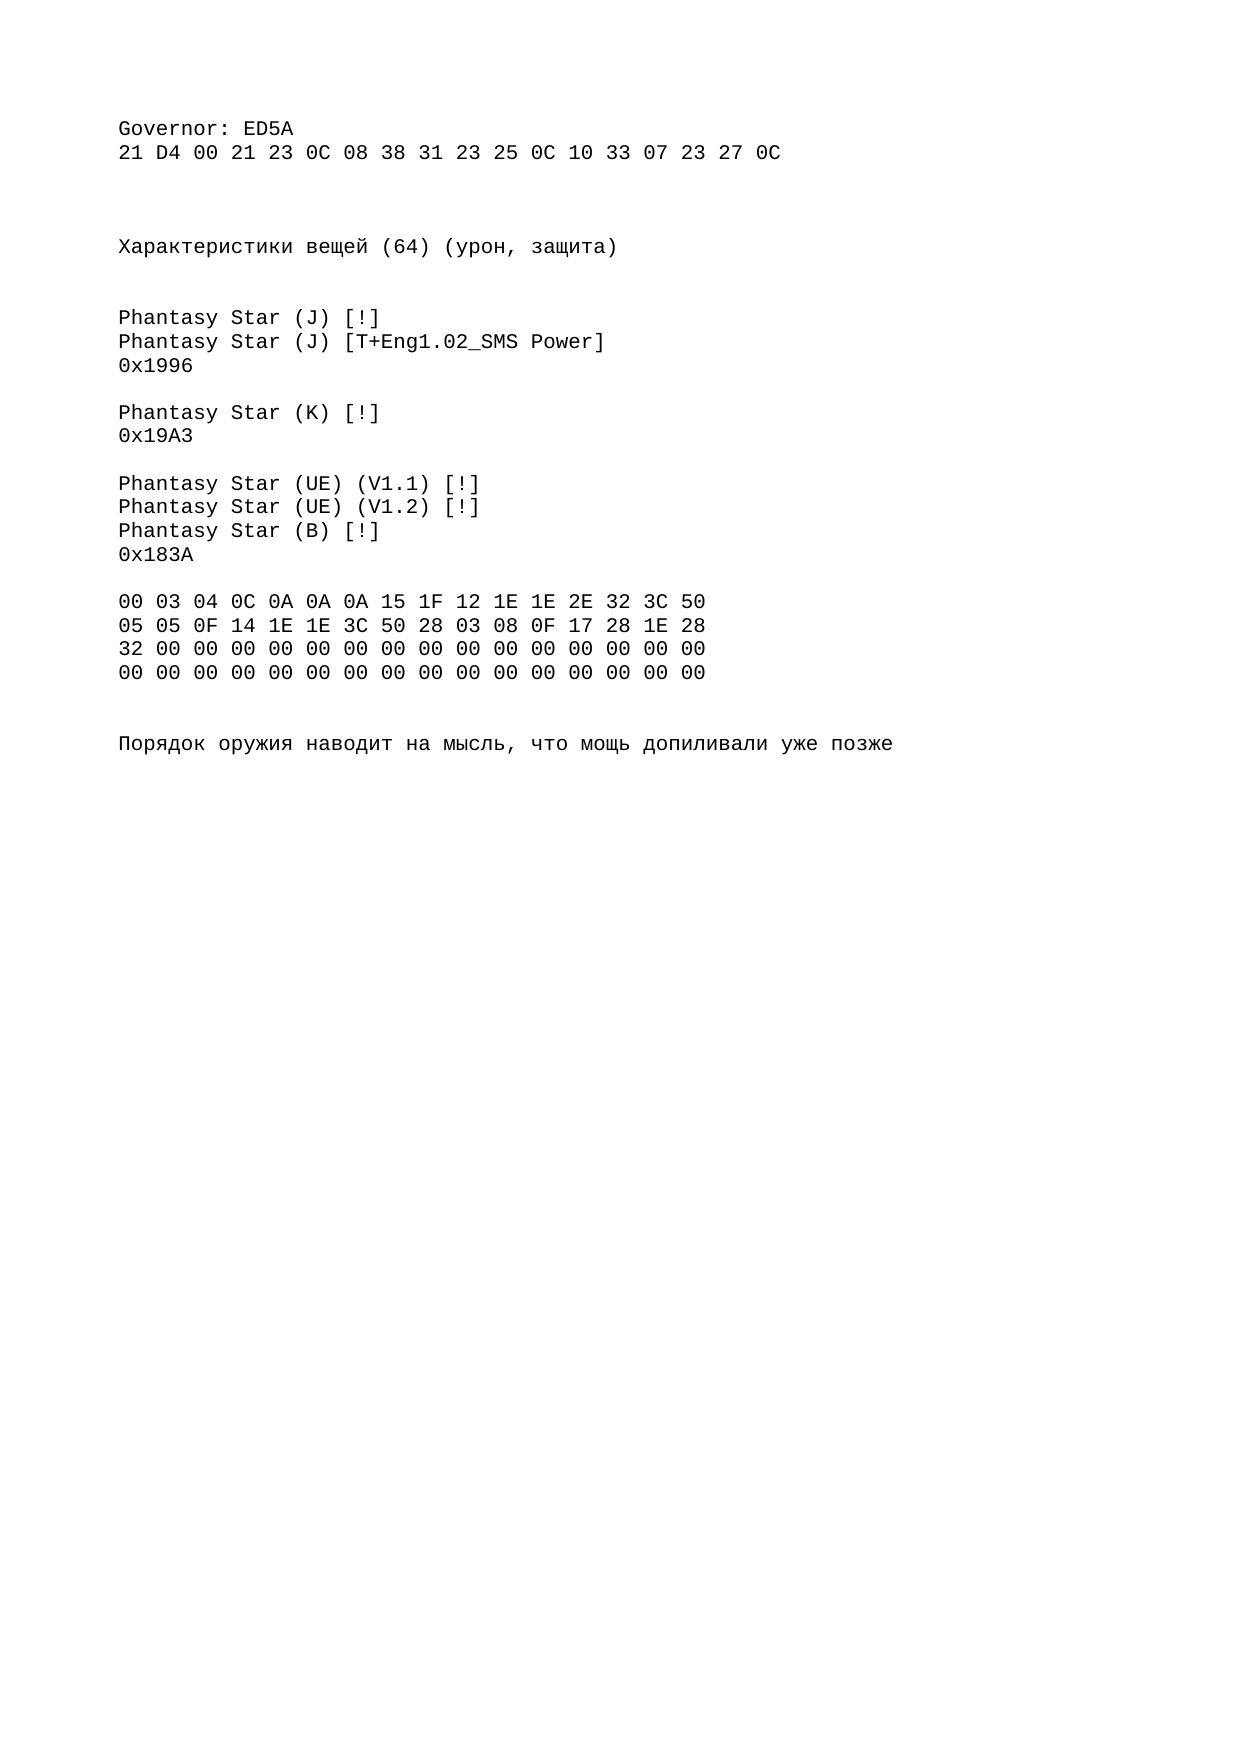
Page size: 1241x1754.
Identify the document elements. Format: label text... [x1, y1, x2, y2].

text Phantasy Star (J) [!] [118, 307, 1122, 331]
text Характеристики вещей (64) (урон, защита) [118, 236, 1122, 260]
text Phantasy Star (B) [!] [118, 520, 1122, 544]
text Governor: ED5A [118, 118, 1122, 142]
text Phantasy Star (UE) (V1.2) [!] [118, 496, 1122, 520]
text 00 00 00 00 00 00 00 00 00 00 00 00 00 00 00 00 [118, 662, 1122, 686]
text 0x1996 [118, 354, 1122, 378]
text Phantasy Star (J) [T+Eng1.02_SMS Power] [118, 331, 1122, 354]
text 0x183A [118, 544, 1122, 567]
text Phantasy Star (K) [!] [118, 402, 1122, 426]
text Порядок оружия наводит на мысль, что мощь допиливали уже позже [118, 733, 1122, 757]
text Phantasy Star (UE) (V1.1) [!] [118, 473, 1122, 496]
text 0x19A3 [118, 426, 1122, 449]
text 32 00 00 00 00 00 00 00 00 00 00 00 00 00 00 00 [118, 638, 1122, 662]
text 21 D4 00 21 23 0C 08 38 31 23 25 0C 10 33 07 23 27 0C [118, 142, 1122, 165]
text 05 05 0F 14 1E 1E 3C 50 28 03 08 0F 17 28 1E 28 [118, 615, 1122, 638]
text 00 03 04 0C 0A 0A 0A 15 1F 12 1E 1E 2E 32 3C 50 [118, 591, 1122, 615]
